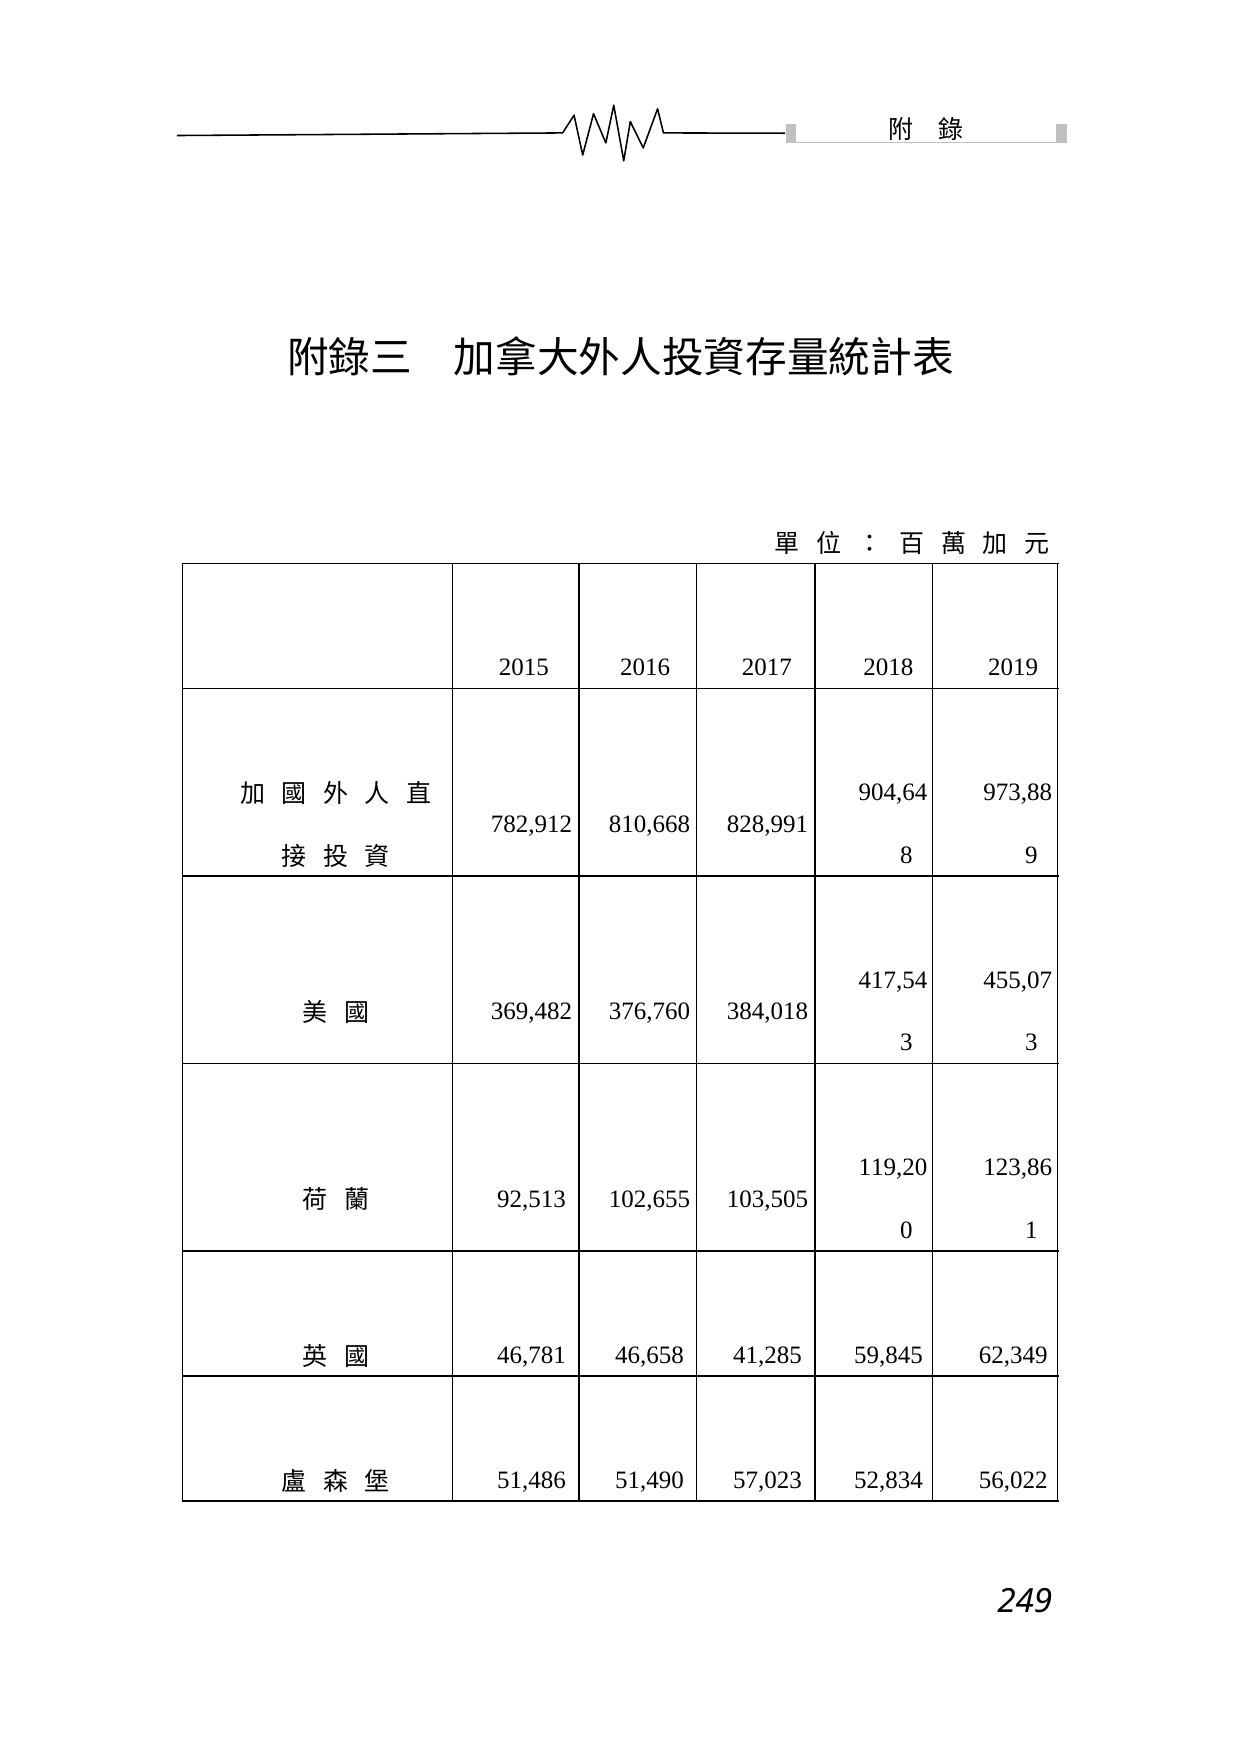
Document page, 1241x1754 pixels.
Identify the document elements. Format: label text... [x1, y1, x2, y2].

table_cell 荷蘭 [183, 1064, 452, 1250]
table_header 2019 [933, 564, 1057, 688]
table_cell 810,668 [580, 689, 696, 875]
table_cell 59,845 [816, 1252, 932, 1375]
table_cell 455,073 [933, 877, 1057, 1063]
table_cell 103,505 [697, 1064, 814, 1250]
table_header 2016 [580, 564, 696, 688]
table_cell 51,486 [453, 1377, 578, 1500]
table_cell 51,490 [580, 1377, 696, 1500]
table_header 2017 [697, 564, 814, 688]
table_cell 英國 [183, 1252, 452, 1375]
table_cell 盧森堡 [183, 1377, 452, 1500]
table_cell 369,482 [453, 877, 578, 1063]
table_cell 美國 [183, 877, 452, 1063]
table_cell 119,200 [816, 1064, 932, 1250]
table_cell 904,648 [816, 689, 932, 875]
table_cell 62,349 [933, 1252, 1057, 1375]
text 單位：百萬加元 [183, 500, 1058, 563]
table_cell 56,022 [933, 1377, 1057, 1500]
table_cell 92,513 [453, 1064, 578, 1250]
table_cell 417,543 [816, 877, 932, 1063]
table_cell 102,655 [580, 1064, 696, 1250]
table_cell 57,023 [697, 1377, 814, 1500]
table_cell 782,912 [453, 689, 578, 875]
table_cell 46,781 [453, 1252, 578, 1375]
table_cell 376,760 [580, 877, 696, 1063]
table_cell 52,834 [816, 1377, 932, 1500]
text 附錄三 加拿大外人投資存量統計表 [183, 313, 1058, 375]
table_cell 加國外人直接投資 [183, 689, 452, 875]
table_header [183, 564, 452, 688]
table_cell 123,861 [933, 1064, 1057, 1250]
table_cell 828,991 [697, 689, 814, 875]
table_header 2018 [816, 564, 932, 688]
table_cell 41,285 [697, 1252, 814, 1375]
table_cell 46,658 [580, 1252, 696, 1375]
table_cell 384,018 [697, 877, 814, 1063]
table_header 2015 [453, 564, 578, 688]
table_cell 973,889 [933, 689, 1057, 875]
